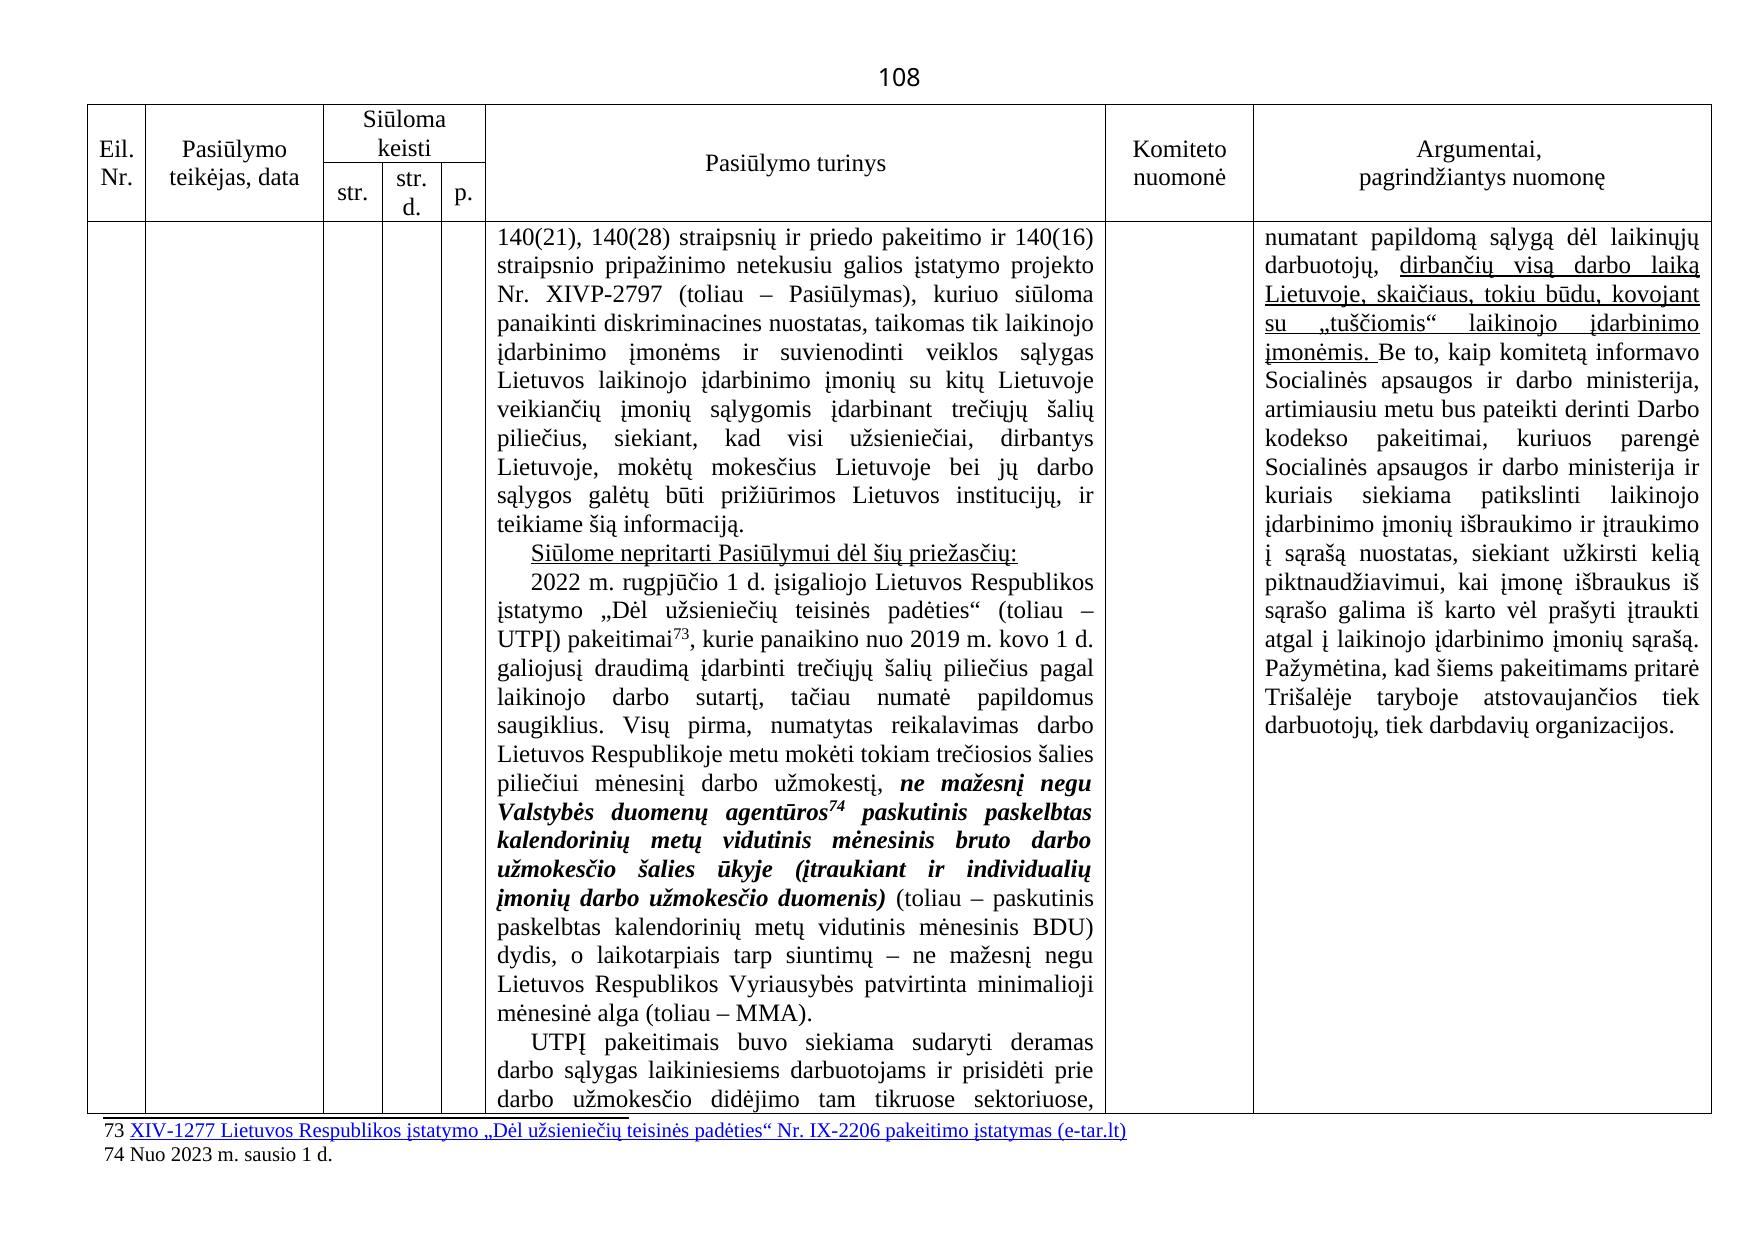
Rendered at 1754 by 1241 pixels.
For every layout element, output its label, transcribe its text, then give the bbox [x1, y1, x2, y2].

table_header Pasiūlymo teikėjas, data [146, 105, 323, 221]
table_header Siūloma keisti [324, 105, 485, 162]
table_cell [88, 222, 145, 1113]
table_cell [442, 222, 485, 1113]
table_header Komiteto nuomonė [1106, 105, 1253, 221]
table_header Argumentai, pagrindžiantys nuomonę [1254, 105, 1711, 221]
table_cell [1106, 222, 1253, 1113]
table_cell 140(21), 140(28) straipsnių ir priedo pakeitimo ir 140(16) straipsnio pripažinimo netekusiu galios įstatymo projekto Nr. XIVP-2797 (toliau – Pasiūlymas), kuriuo siūloma panaikinti diskriminacines nuostatas, taikomas tik laikinojo įdarbinimo įmonėms ir suvienodinti veiklos sąlygas Lietuvos laikinojo įdarbinimo įmonių su kitų Lietuvoje veikiančių įmonių sąlygomis įdarbinant trečiųjų šalių piliečius, siekiant, kad visi užsieniečiai, dirbantys Lietuvoje, mokėtų mokesčius Lietuvoje bei jų darbo sąlygos galėtų būti prižiūrimos Lietuvos institucijų, ir teikiame šią informaciją. Siūlome nepritarti Pasiūlymui dėl šių priežasčių: 2022 m. rugpjūčio 1 d. įsigaliojo Lietuvos Respublikos įstatymo „Dėl užsieniečių teisinės padėties“ (toliau – UTPĮ) pakeitimai, kurie panaikino nuo 2019 m. kovo 1 d. galiojusį draudimą įdarbinti trečiųjų šalių piliečius pagal laikinojo darbo sutartį, tačiau numatė papildomus saugiklius. Visų pirma, numatytas reikalavimas darbo Lietuvos Respublikoje metu mokėti tokiam trečiosios šalies piliečiui mėnesinį darbo užmokestį, ne mažesnį negu Valstybės duomenų agentūros paskutinis paskelbtas kalendorinių metų vidutinis mėnesinis bruto darbo užmokesčio šalies ūkyje (įtraukiant ir individualių įmonių darbo užmokesčio duomenis) (toliau – paskutinis paskelbtas kalendorinių metų vidutinis mėnesinis BDU) dydis, o laikotarpiais tarp siuntimų – ne mažesnį negu Lietuvos Respublikos Vyriausybės patvirtinta minimalioji mėnesinė alga (toliau – MMA). UTPĮ pakeitimais buvo siekiama sudaryti deramas darbo sąlygas laikiniesiems darbuotojams ir prisidėti prie darbo užmokesčio didėjimo tam tikruose sektoriuose, [486, 222, 1105, 1113]
table_cell str. [324, 163, 382, 221]
table_cell p. [442, 163, 485, 221]
table_cell [146, 222, 323, 1113]
table_cell [324, 222, 382, 1113]
table_header Pasiūlymo turinys [486, 105, 1105, 221]
table_cell [383, 222, 441, 1113]
table_header Eil. Nr. [88, 105, 145, 221]
table_cell numatant papildomą sąlygą dėl laikinųjų darbuotojų, dirbančių visą darbo laiką Lietuvoje, skaičiaus, tokiu būdu, kovojant su „tuščiomis“ laikinojo įdarbinimo įmonėmis. Be to, kaip komitetą informavo Socialinės apsaugos ir darbo ministerija, artimiausiu metu bus pateikti derinti Darbo kodekso pakeitimai, kuriuos parengė Socialinės apsaugos ir darbo ministerija ir kuriais siekiama patikslinti laikinojo įdarbinimo įmonių išbraukimo ir įtraukimo į sąrašą nuostatas, siekiant užkirsti kelią piktnaudžiavimui, kai įmonę išbraukus iš sąrašo galima iš karto vėl prašyti įtraukti atgal į laikinojo įdarbinimo įmonių sąrašą. Pažymėtina, kad šiems pakeitimams pritarė Trišalėje taryboje atstovaujančios tiek darbuotojų, tiek darbdavių organizacijos. [1254, 222, 1711, 1113]
table_cell str. d. [383, 163, 441, 221]
